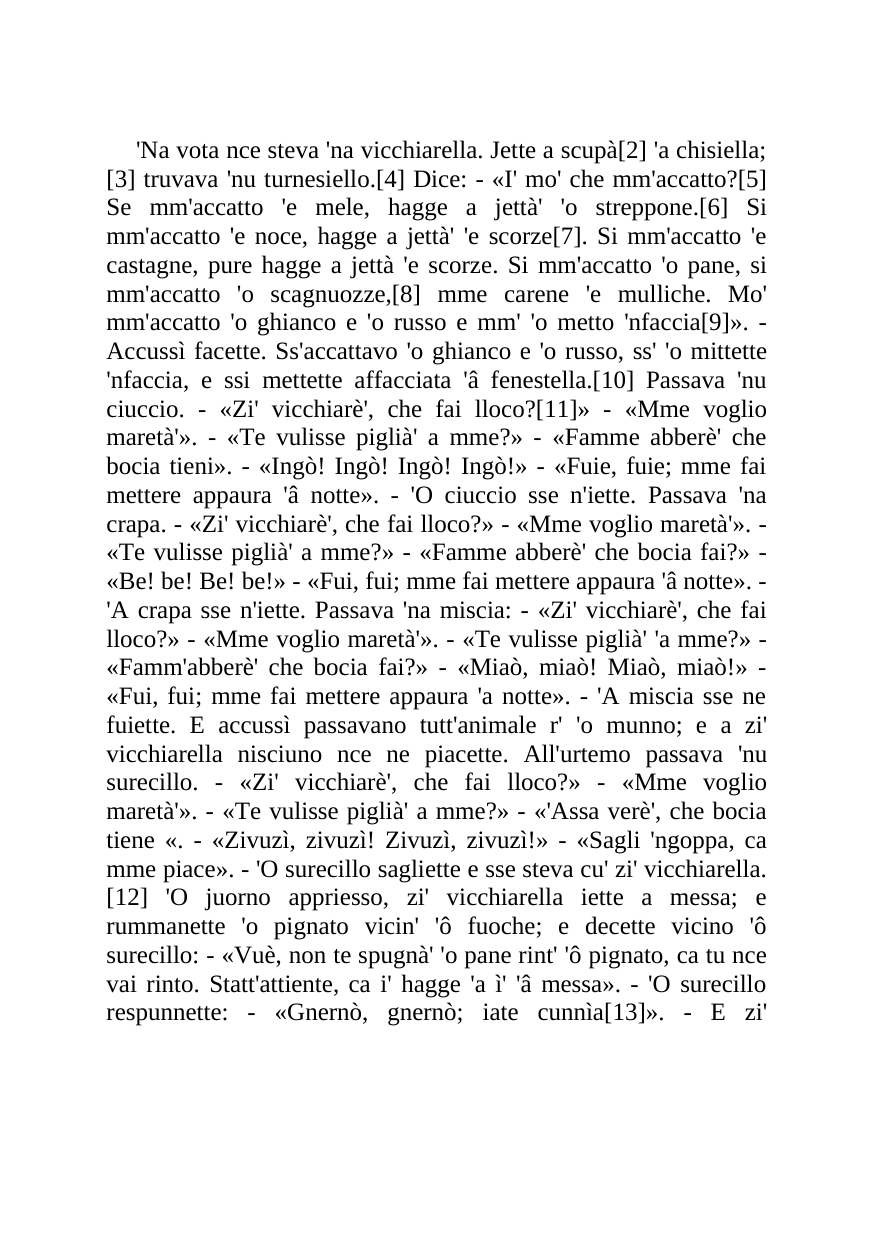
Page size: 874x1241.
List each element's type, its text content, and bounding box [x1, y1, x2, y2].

text 'Na vota nce steva 'na vicchiarella. Jette a scupà[2] 'a chisiella;[3] truvava 'nu turnesiello.[4] Dice: - «I' mo' che mm'accatto?[5] Se mm'accatto 'e mele, hagge a jettà' 'o streppone.[6] Si mm'accatto 'e noce, hagge a jettà' 'e scorze[7]. Si mm'accatto 'e castagne, pure hagge a jettà 'e scorze. Si mm'accatto 'o pane, si mm'accatto 'o scagnuozze,[8] mme carene 'e mulliche. Mo' mm'accatto 'o ghianco e 'o russo e mm' 'o metto 'nfaccia[9]». - Accussì facette. Ss'accattavo 'o ghianco e 'o russo, ss' 'o mittette 'nfaccia, e ssi mettette affacciata 'â fenestella.[10] Passava 'nu ciuccio. - «Zi' vicchiarè', che fai lloco?[11]» - «Mme voglio maretà'». - «Te vulisse piglià' a mme?» - «Famme abberè' che bocia tieni». - «Ingò! Ingò! Ingò! Ingò!» - «Fuie, fuie; mme fai mettere appaura 'â notte». - 'O ciuccio sse n'iette. Passava 'na crapa. - «Zi' vicchiarè', che fai lloco?» - «Mme voglio maretà'». - «Te vulisse piglià' a mme?» - «Famme abberè' che bocia fai?» - «Be! be! Be! be!» - «Fui, fui; mme fai mettere appaura 'â notte». - 'A crapa sse n'iette. Passava 'na miscia: - «Zi' vicchiarè', che fai lloco?» - «Mme voglio maretà'». - «Te vulisse piglià' 'a mme?» - «Famm'abberè' che bocia fai?» - «Miaò, miaò! Miaò, miaò!» - «Fui, fui; mme fai mettere appaura 'a notte». - 'A miscia sse ne fuiette. E accussì passavano tutt'animale r' 'o munno; e a zi' vicchiarella nisciuno nce ne piacette. All'urtemo passava 'nu surecillo. - «Zi' vicchiarè', che fai lloco?» - «Mme voglio maretà'». - «Te vulisse piglià' a mme?» - «'Assa verè', che bocia tiene «. - «Zivuzì, zivuzì! Zivuzì, zivuzì!» - «Sagli 'ngoppa, ca mme piace». - 'O surecillo sagliette e sse steva cu' zi' vicchiarella.[12] 'O juorno appriesso, zi' vicchiarella iette a messa; e rummanette 'o pignato vicin' 'ô fuoche; e decette vicino 'ô surecillo: - «Vuè, non te spugnà' 'o pane rint' 'ô pignato, ca tu nce vai rinto. Statt'attiente, ca i' hagge 'a ì' 'â messa». - 'O surecillo respunnette: - «Gnernò, gnernò; iate cunnìa[13]». - E zi' [106, 135, 768, 1026]
